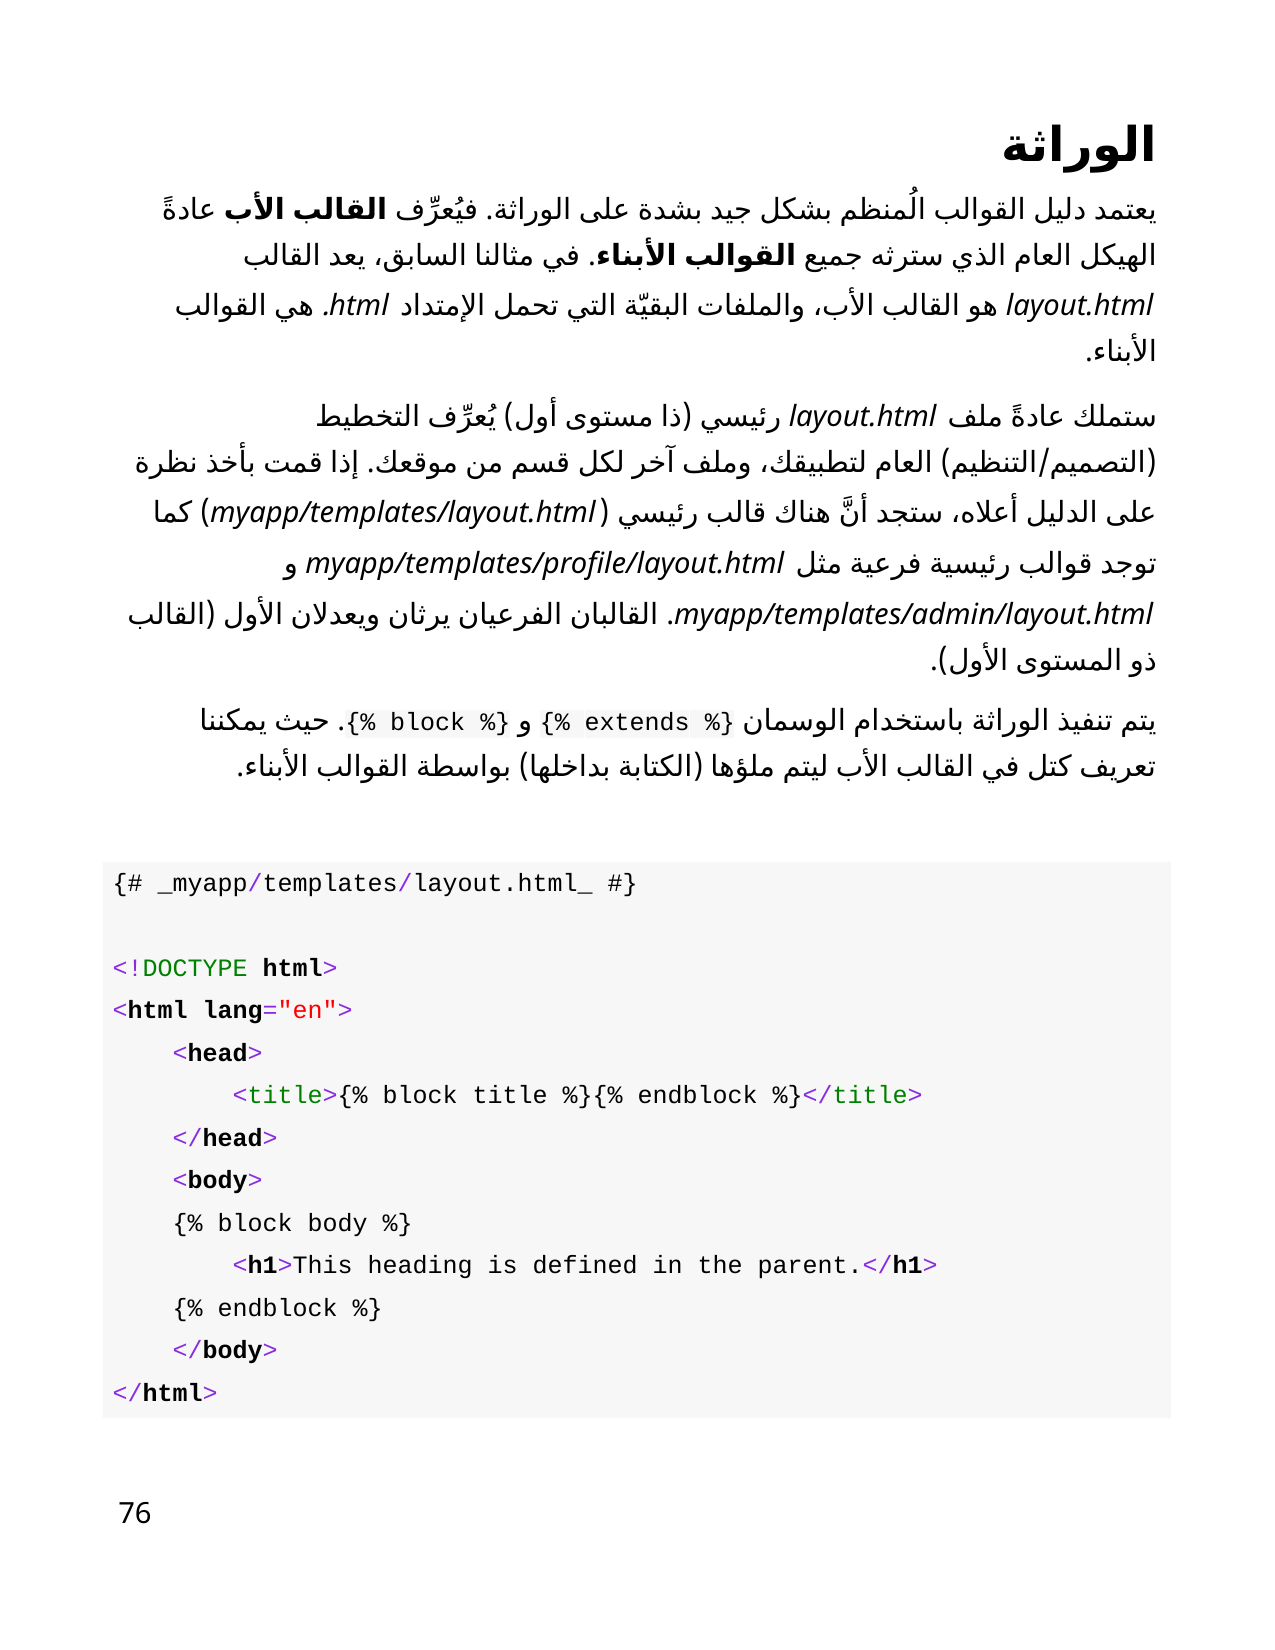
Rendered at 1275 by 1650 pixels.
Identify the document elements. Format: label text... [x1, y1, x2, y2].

text <!DOCTYPE html> [112, 956, 1163, 984]
text يتم تنفيذ الوراثة باستخدام الوسمان {% extends %} و {% block %}. حيث يمكننا تعريف كتل في القالب الأب ليتم ملؤها (الكتابة بداخلها) بواسطة القوالب الأبناء. [118, 704, 1157, 788]
text <body> [112, 1168, 1163, 1196]
text </body> [112, 1338, 1163, 1366]
text <html lang="en"> [112, 998, 1163, 1026]
text </head> [112, 1126, 1163, 1154]
text <h1>This heading is defined in the parent.</h1> [112, 1253, 1163, 1281]
text </html> [112, 1381, 1163, 1409]
subtitle الوراثة [118, 118, 1157, 181]
text {# _myapp/templates/layout.html_ #} [112, 871, 1163, 899]
text ستملك عادةً ملف layout.html رئيسي (ذا مستوى أول) يُعرِّف التخطيط (التصميم/التنظيم) العام لتطبيقك، وملف آخر لكل قسم من موقعك. إذا قمت بأخذ نظرة على الدليل أعلاه، ستجد أنَّ هناك قالب رئيسي (myapp/templates/layout.html) كما توجد قوالب رئيسية فرعية مثل myapp/templates/profile/layout.html و myapp/templates/admin/layout.html. القالبان الفرعيان يرثان ويعدلان الأول (القالب ذو المستوى الأول). [118, 396, 1157, 682]
text {% endblock %} [112, 1296, 1163, 1324]
text <head> [112, 1041, 1163, 1069]
text <title>{% block title %}{% endblock %}</title> [112, 1083, 1163, 1111]
text يعتمد دليل القوالب الُمنظم بشكل جيد بشدة على الوراثة. فيُعرِّف القالب الأب عادةً الهيكل العام الذي سترثه جميع القوالب الأبناء. في مثالنا السابق، يعد القالب layout.html هو القالب الأب، والملفات البقيّة التي تحمل الإمتداد html. هي القوالب الأبناء. [118, 193, 1157, 373]
text {% block body %} [112, 1211, 1163, 1239]
